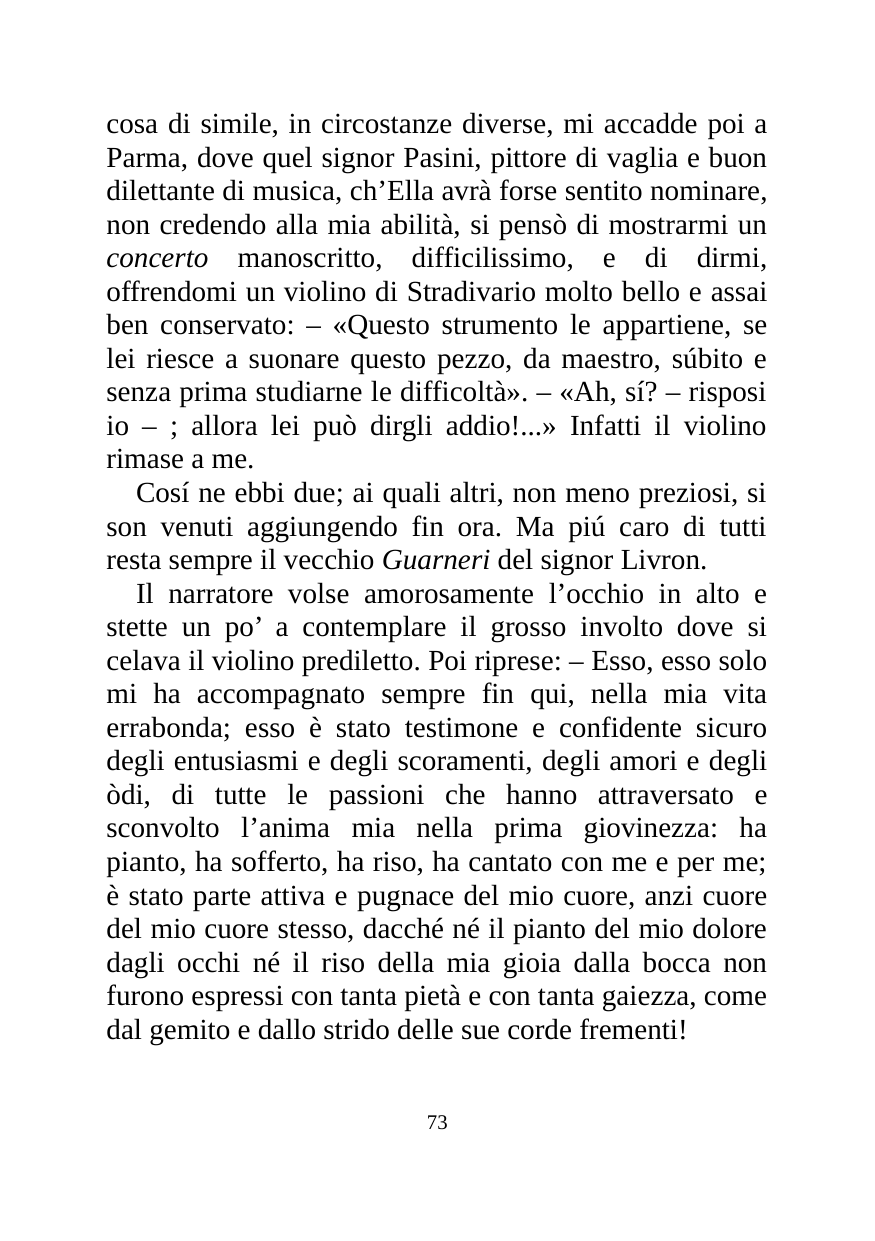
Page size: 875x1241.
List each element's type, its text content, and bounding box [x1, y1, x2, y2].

text cosa di simile, in circostanze diverse, mi accadde poi a Parma, dove quel signor Pasini, pittore di vaglia e buon dilettante di musica, ch’Ella avrà forse sentito nominare, non credendo alla mia abilità, si pensò di mostrarmi un concerto manoscritto, difficilissimo, e di dirmi, offrendomi un violino di Stradivario molto bello e assai ben conservato: – «Questo strumento le appartiene, se lei riesce a suonare questo pezzo, da maestro, súbito e senza prima studiarne le difficoltà». – «Ah, sí? – risposi io – ; allora lei può dirgli addio!...» Infatti il violino rimase a me. [106, 106, 768, 475]
text Cosí ne ebbi due; ai quali altri, non meno preziosi, si son venuti aggiungendo fin ora. Ma piú caro di tutti resta sempre il vecchio Guarneri del signor Livron. [106, 475, 768, 576]
text Il narratore volse amorosamente l’occhio in alto e stette un po’ a contemplare il grosso involto dove si celava il violino prediletto. Poi riprese: – Esso, esso solo mi ha accompagnato sempre fin qui, nella mia vita errabonda; esso è stato testimone e confidente sicuro degli entusiasmi e degli scoramenti, degli amori e degli òdi, di tutte le passioni che hanno attraversato e sconvolto l’anima mia nella prima giovinezza: ha pianto, ha sofferto, ha riso, ha cantato con me e per me; è stato parte attiva e pugnace del mio cuore, anzi cuore del mio cuore stesso, dacché né il pianto del mio dolore dagli occhi né il riso della mia gioia dalla bocca non furono espressi con tanta pietà e con tanta gaiezza, come dal gemito e dallo strido delle sue corde frementi! [106, 576, 768, 1045]
